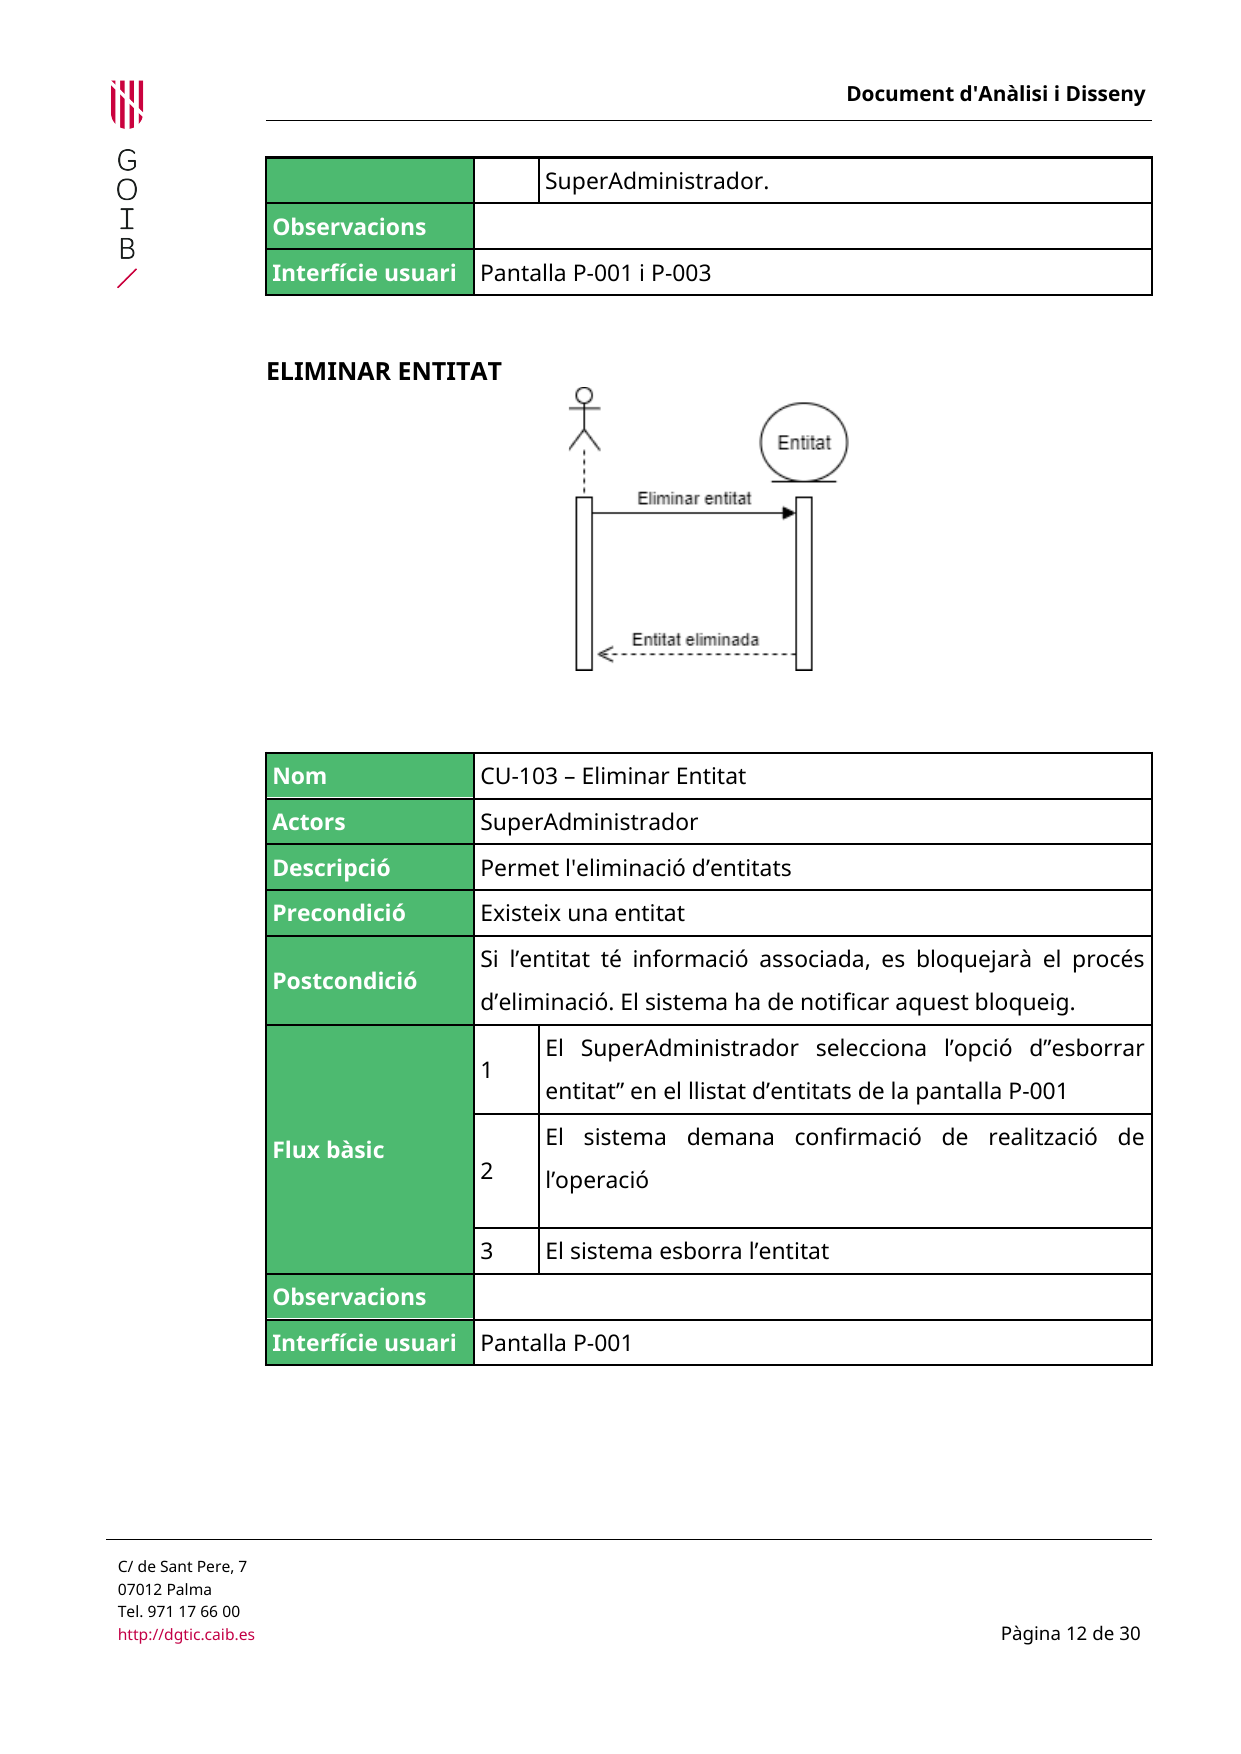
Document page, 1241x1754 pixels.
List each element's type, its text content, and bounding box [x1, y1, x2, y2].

table_cell Interfície usuari [267, 1321, 473, 1364]
table_cell Existeix una entitat [475, 891, 1151, 935]
table_cell [475, 1275, 1151, 1318]
table_cell Precondició [267, 891, 473, 935]
picture [82, 57, 172, 319]
table_cell Permet l'eliminació d’entitats [475, 845, 1151, 889]
table_cell SuperAdministrador [475, 800, 1151, 843]
table_cell 1 [475, 1026, 538, 1113]
table_cell Si l’entitat té informació associada, es bloquejarà el procés d’eliminació. El sistema ha de notificar aquest bloqueig. [475, 937, 1151, 1024]
table_cell Flux bàsic [267, 1026, 473, 1273]
table_cell 3 [475, 1229, 538, 1273]
table_cell Actors [267, 800, 473, 843]
table_cell Interfície usuari [267, 250, 473, 294]
table_cell Pantalla P-001 [475, 1321, 1151, 1364]
picture [568, 387, 849, 671]
table_cell [267, 159, 473, 202]
table_cell El sistema demana confirmació de realització de l’operació [540, 1115, 1151, 1227]
table_header Nom [267, 754, 473, 797]
table_cell Observacions [267, 204, 473, 248]
table_cell [475, 159, 538, 202]
table_cell Postcondició [267, 937, 473, 1024]
table_cell [475, 204, 1151, 248]
text Eliminar entitat [266, 354, 1152, 388]
table_header CU-103 – Eliminar Entitat [475, 754, 1151, 797]
table_cell El SuperAdministrador selecciona l’opció d”esborrar entitat” en el llistat d’entitats de la pantalla P-001 [540, 1026, 1151, 1113]
table_cell El sistema esborra l’entitat [540, 1229, 1151, 1273]
table_cell Descripció [267, 845, 473, 889]
table_cell SuperAdministrador. [540, 159, 1151, 202]
table_cell Observacions [267, 1275, 473, 1318]
table_cell Pantalla P-001 i P-003 [475, 250, 1151, 294]
table_cell 2 [475, 1115, 538, 1227]
